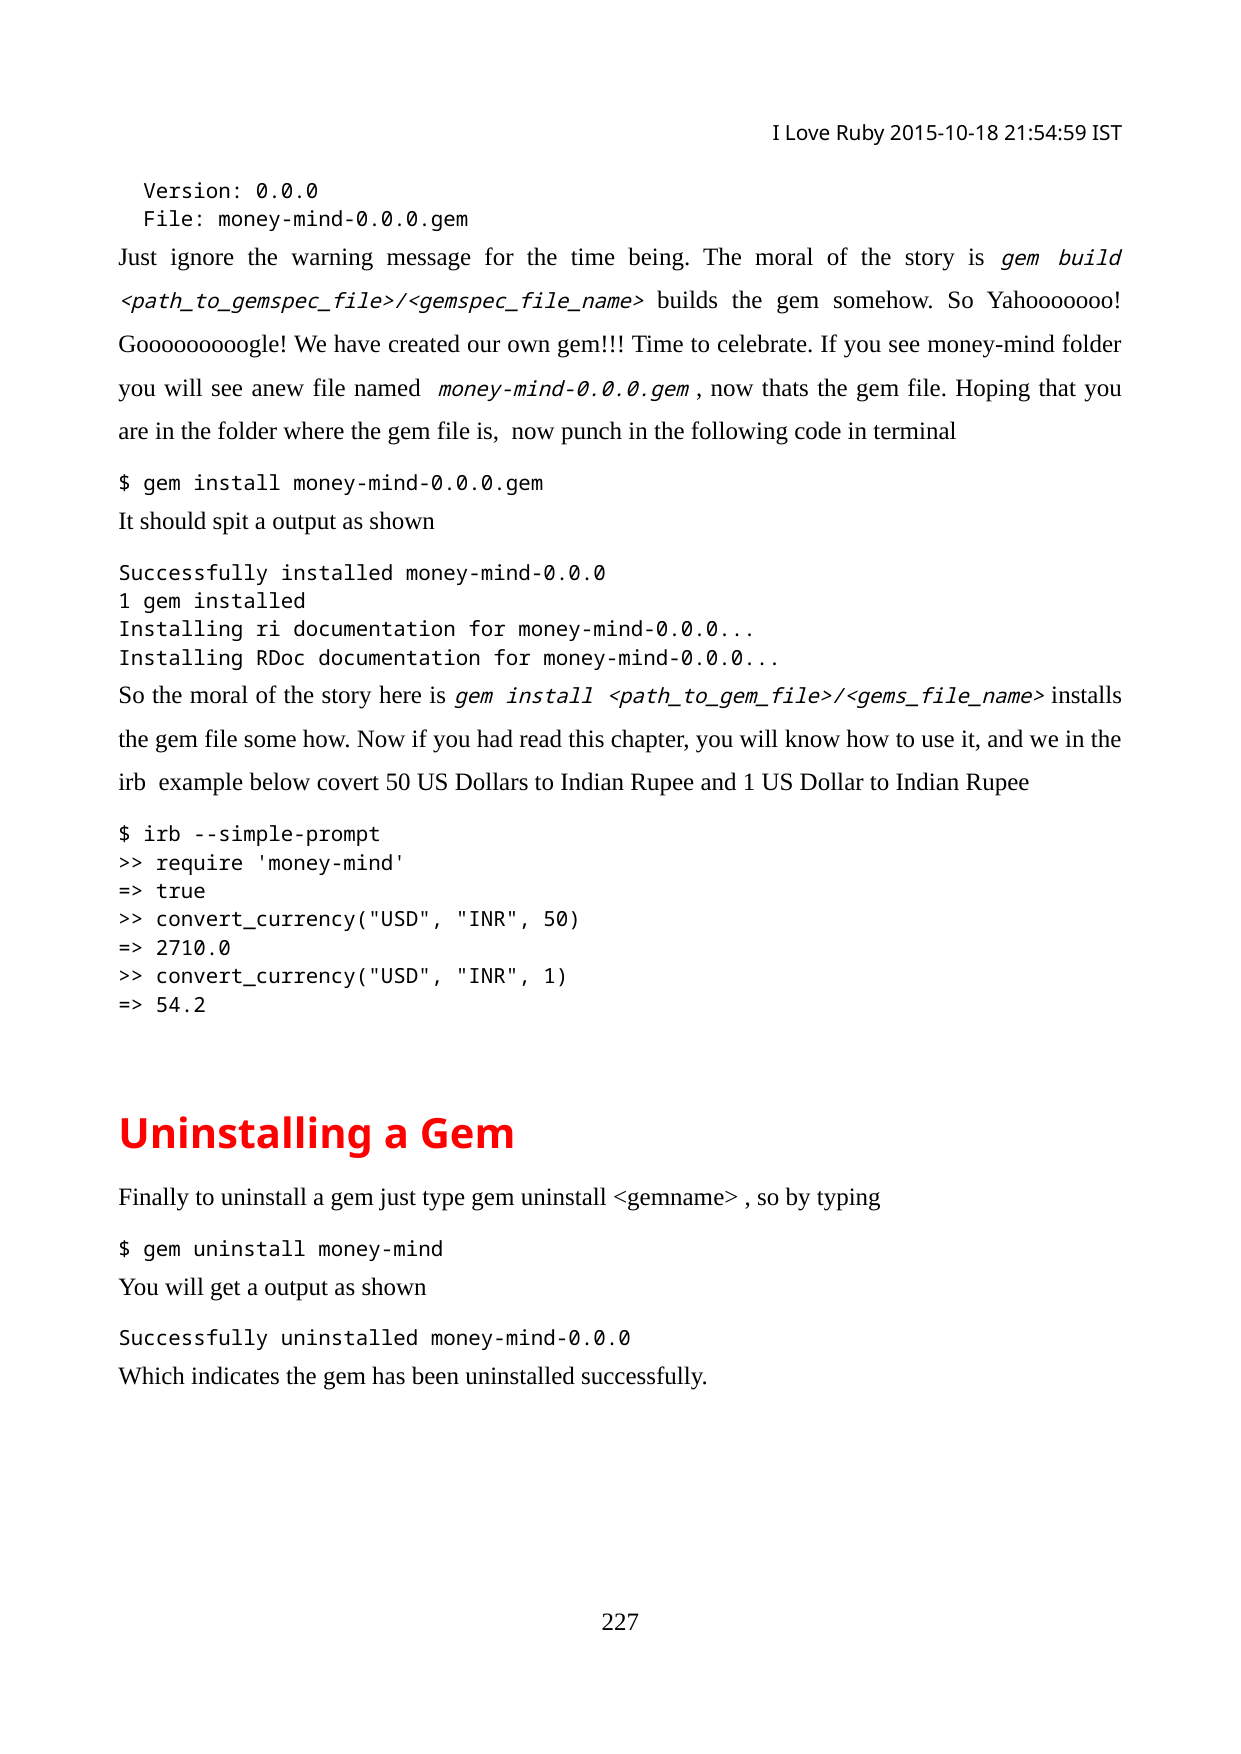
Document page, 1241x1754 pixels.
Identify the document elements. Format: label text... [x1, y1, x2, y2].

text You will get a output as shown [118, 1272, 1122, 1300]
text Installing ri documentation for money-mind-0.0.0... [118, 614, 1122, 643]
text $ irb --simple-prompt [118, 819, 1122, 848]
text $ gem install money-mind-0.0.0.gem [118, 468, 1122, 497]
text It should spit a output as shown [118, 506, 1122, 534]
text 1 gem installed [118, 586, 1122, 614]
text Version: 0.0.0 [118, 176, 1122, 204]
text Installing RDoc documentation for money-mind-0.0.0... [118, 643, 1122, 671]
subtitle Uninstalling a Gem [118, 1104, 1122, 1161]
text >> convert_currency("USD", "INR", 50) [118, 904, 1122, 933]
text So the moral of the story here is gem install <path_to_gem_file>/<gems_file_name> installs the gem file some how. Now if you had read this chapter, you will know how to use it, and we in the irb example below covert 50 US Dollars to Indian Rupee and 1 US Dollar to Indian Rupee [118, 680, 1122, 796]
text File: money-mind-0.0.0.gem [118, 204, 1122, 233]
text >> convert_currency("USD", "INR", 1) [118, 961, 1122, 990]
text Successfully installed money-mind-0.0.0 [118, 558, 1122, 586]
text => 2710.0 [118, 933, 1122, 961]
text Just ignore the warning message for the time being. The moral of the story is gem build <path_to_gemspec_file>/<gemspec_file_name> builds the gem somehow. So Yahooooooo! Gooooooooogle! We have created our own gem!!! Time to celebrate. If you see money-mind folder you will see anew file named money-mind-0.0.0.gem , now thats the gem file. Hoping that you are in the folder where the gem file is, now punch in the following code in terminal [118, 242, 1122, 445]
text Successfully uninstalled money-mind-0.0.0 [118, 1323, 1122, 1352]
text => 54.2 [118, 990, 1122, 1018]
text Which indicates the gem has been uninstalled successfully. [118, 1361, 1122, 1389]
text $ gem uninstall money-mind [118, 1234, 1122, 1263]
text Finally to uninstall a gem just type gem uninstall <gemname> , so by typing [118, 1182, 1122, 1211]
text => true [118, 876, 1122, 904]
text >> require 'money-mind' [118, 848, 1122, 876]
